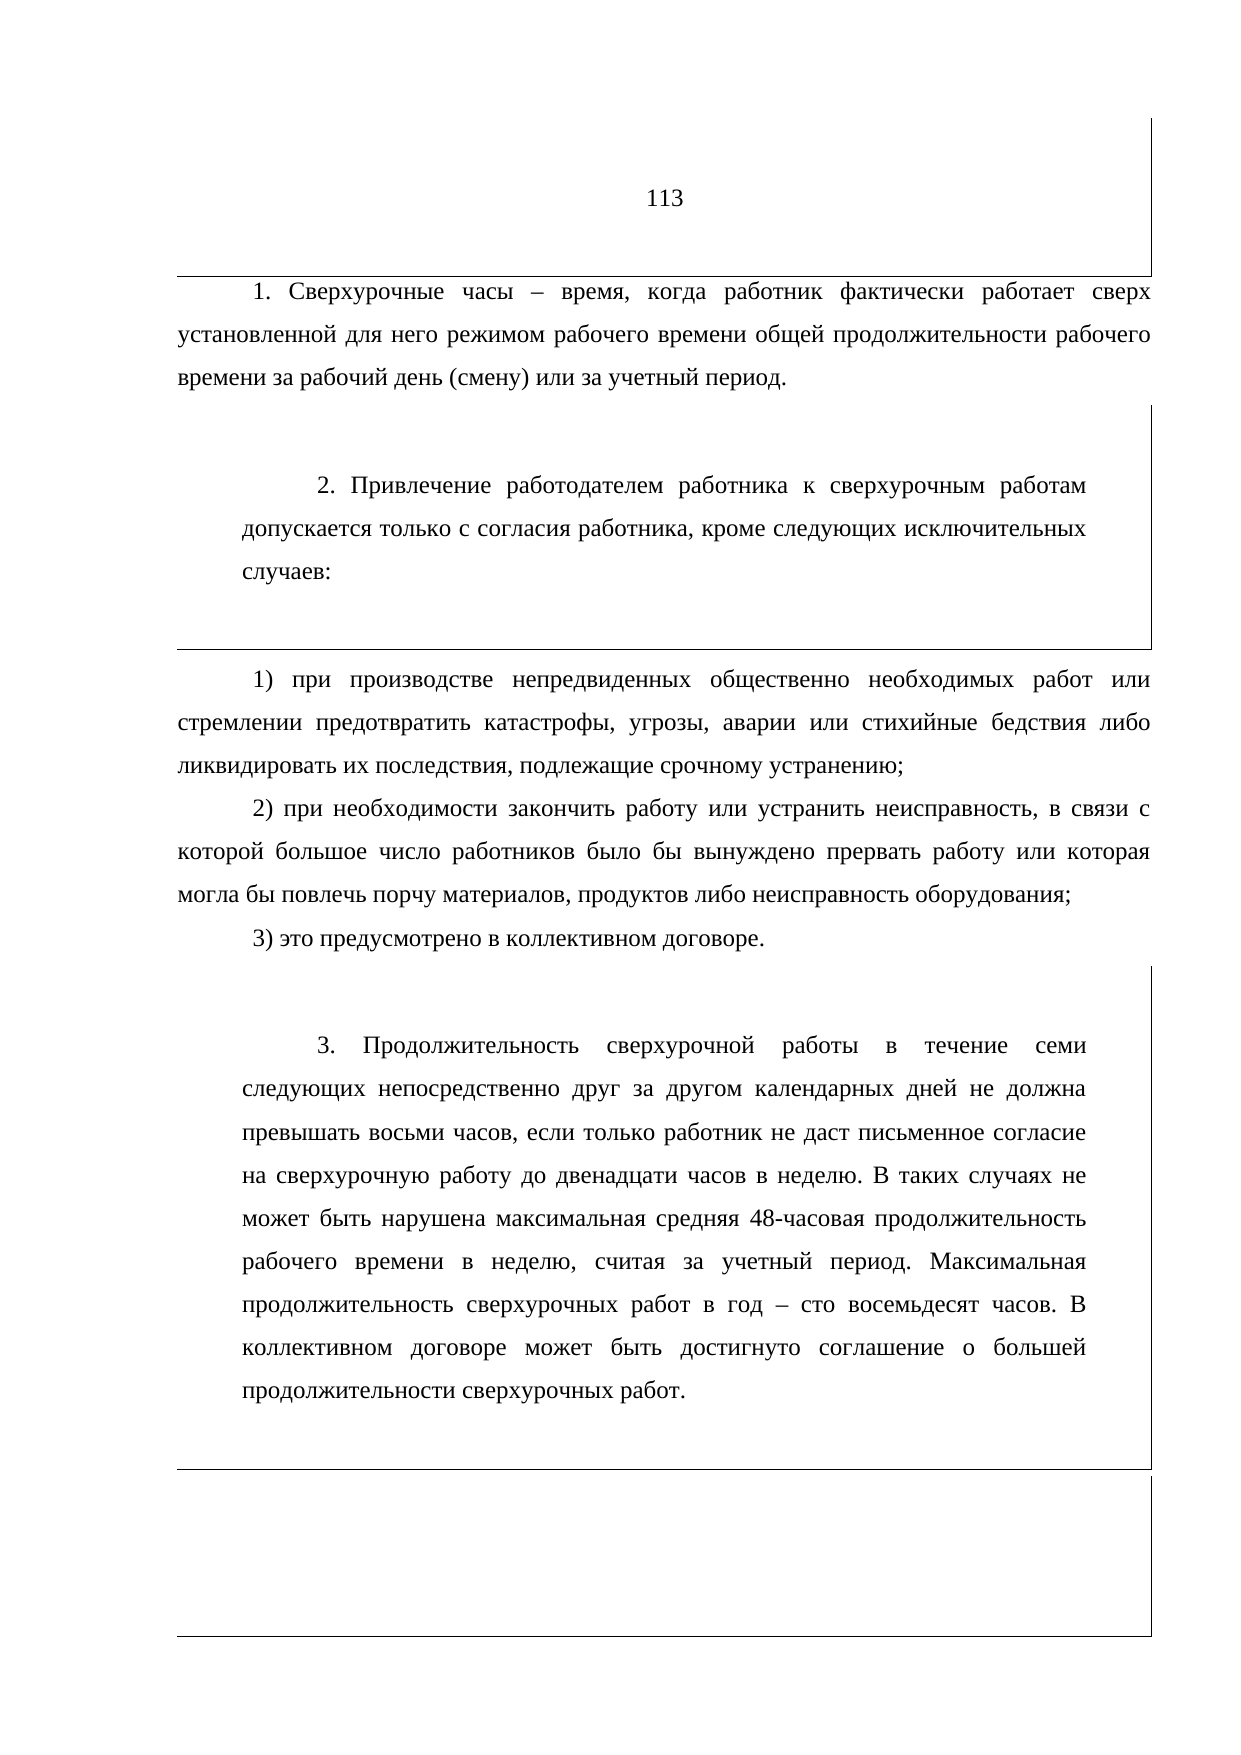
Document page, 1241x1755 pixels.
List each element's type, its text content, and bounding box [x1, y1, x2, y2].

text 2. Привлечение работодателем работника к сверхурочным работам допускается только с согласия работника, кроме следующих исключительных случаев: [177, 405, 1151, 649]
text 3. Продолжительность сверхурочной работы в течение семи следующих непосредственно друг за другом календарных дней не должна превышать восьми часов, если только работник не даст письменное согласие на сверхурочную работу до двенадцати часов в неделю. В таких случаях не может быть нарушена максимальная средняя 48-часовая продолжительность рабочего времени в неделю, считая за учетный период. Максимальная продолжительность сверхурочных работ в год – сто восемьдесят часов. В коллективном договоре может быть достигнуто соглашение о большей продолжительности сверхурочных работ. [177, 966, 1151, 1469]
text 3) это предусмотрено в коллективном договоре. [177, 923, 1152, 951]
text 2) при необходимости закончить работу или устранить неисправность, в связи с которой большое число работников было бы вынуждено прервать работу или которая могла бы повлечь порчу материалов, продуктов либо неисправность оборудования; [177, 793, 1152, 908]
text 1. Сверхурочные часы – время, когда работник фактически работает сверх установленной для него режимом рабочего времени общей продолжительности рабочего времени за рабочий день (смену) или за учетный период. [177, 276, 1152, 391]
text 1) при производстве непредвиденных общественно необходимых работ или стремлении предотвратить катастрофы, угрозы, аварии или стихийные бедствия либо ликвидировать их последствия, подлежащие срочному устранению; [177, 664, 1152, 779]
